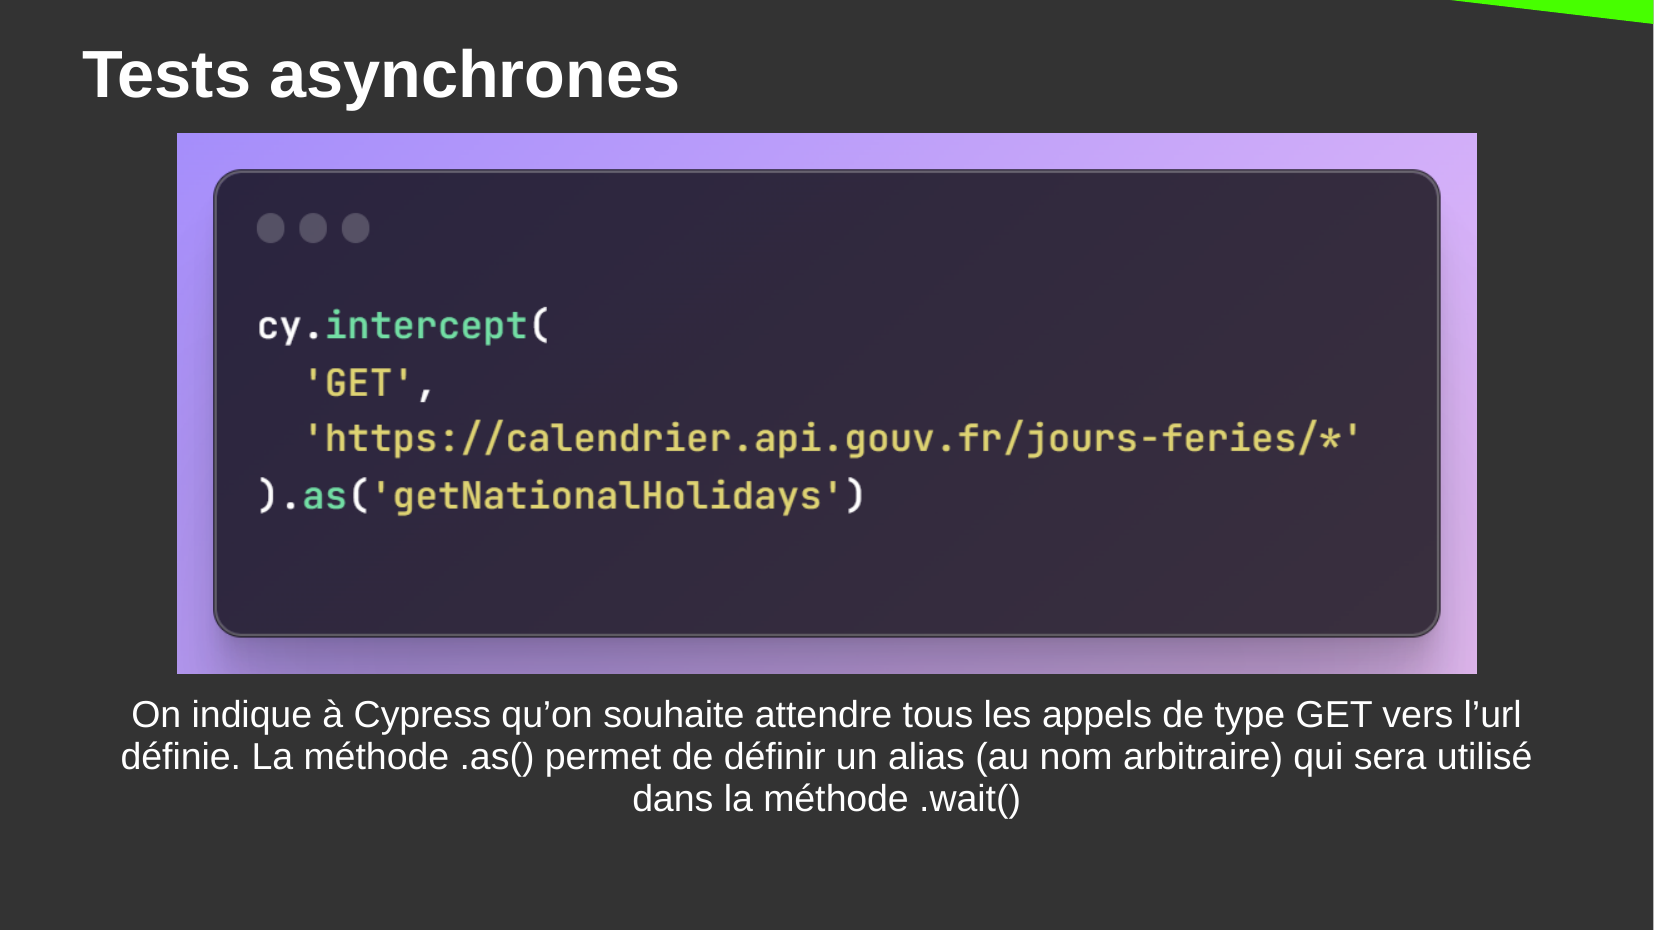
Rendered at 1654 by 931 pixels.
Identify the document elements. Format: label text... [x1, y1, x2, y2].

text_box [1450, 0, 1654, 25]
text_box On indique à Cypress qu’on souhaite attendre tous les appels de type GET vers l’url définie. La méthode .as() permet de définir un alias (au nom arbitraire) qui sera utilisé dans la méthode .wait() [94, 685, 1560, 827]
title Tests asynchrones [82, 37, 1571, 112]
picture [177, 133, 1477, 674]
